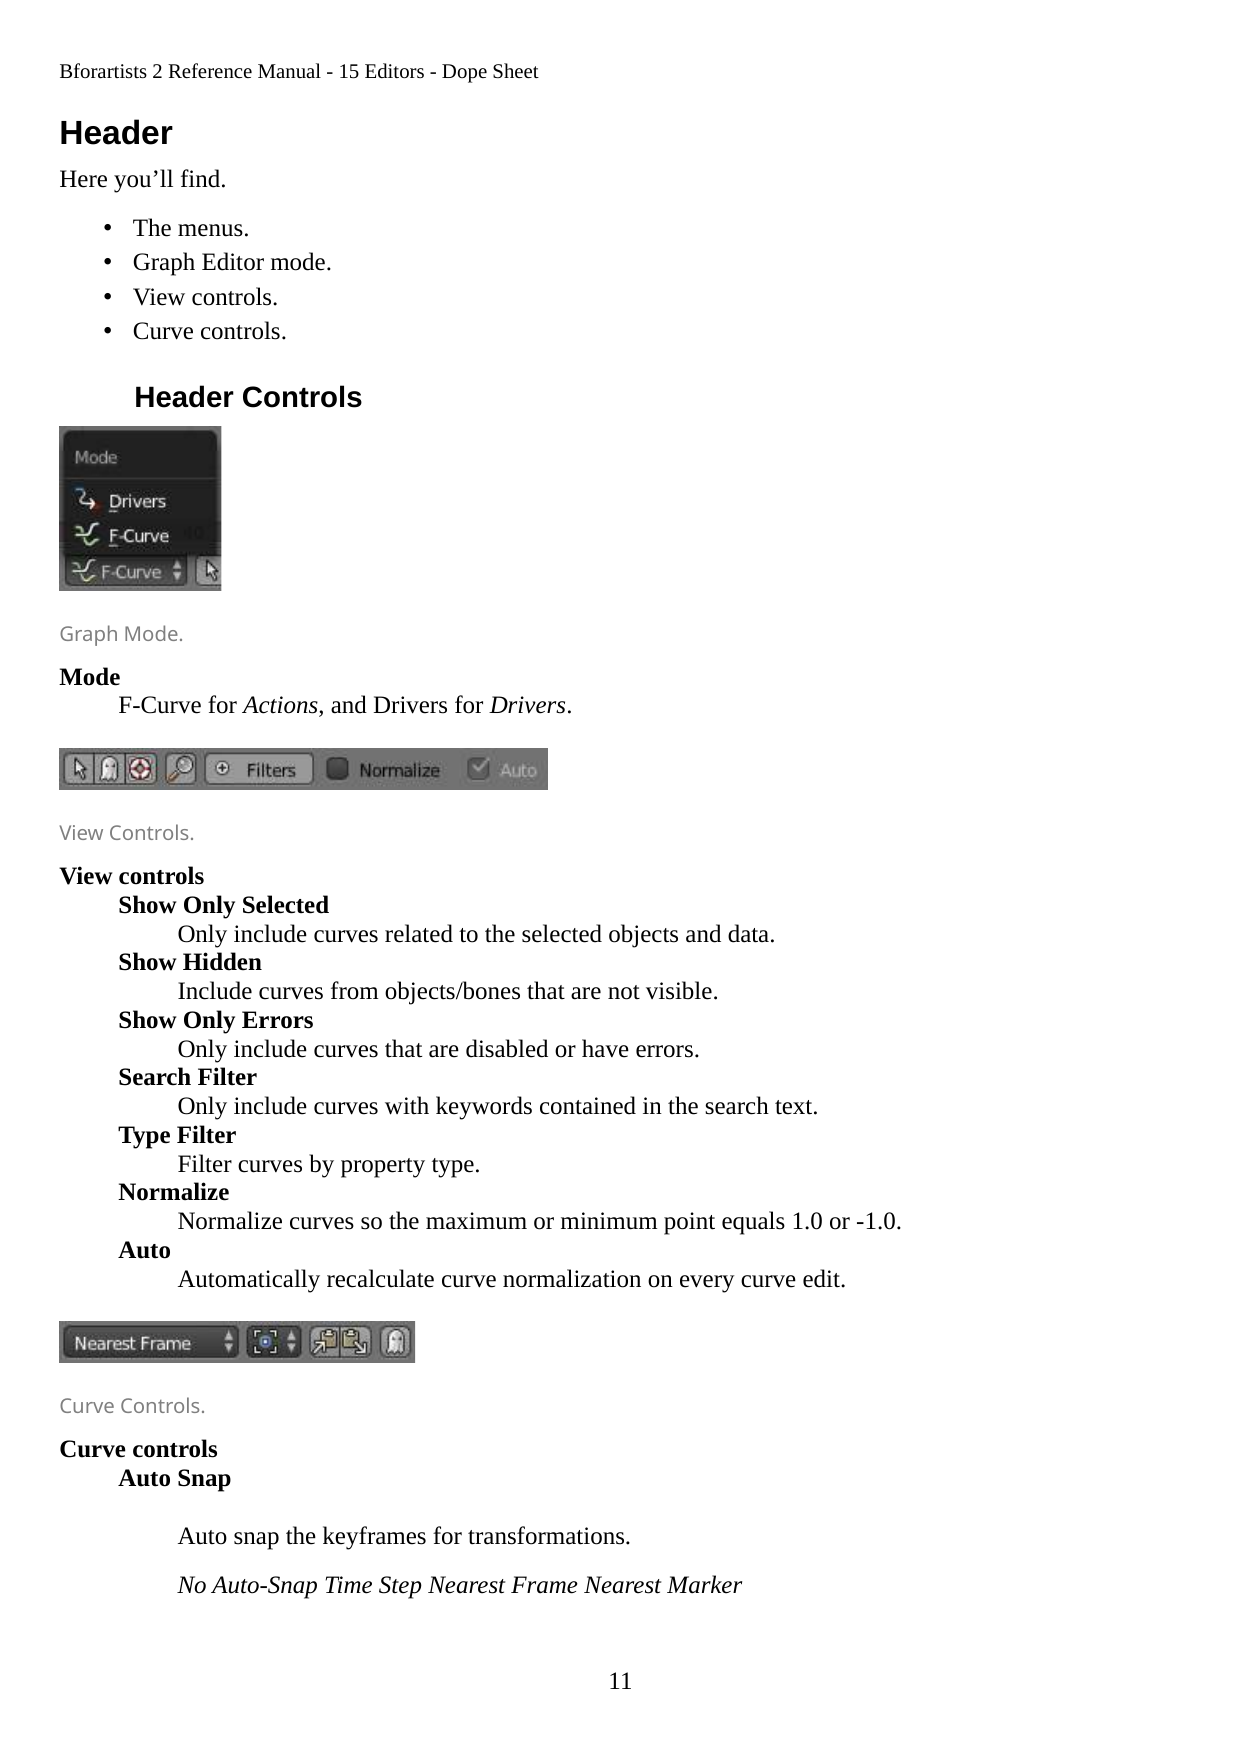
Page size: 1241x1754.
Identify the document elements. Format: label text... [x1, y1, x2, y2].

subtitle Search Filter [118, 1062, 1181, 1091]
picture [59, 1321, 416, 1363]
subtitle Show Only Selected [118, 890, 1181, 919]
picture [59, 748, 548, 790]
list F-Curve for Actions, and Drivers for Drivers. [118, 691, 1181, 719]
subtitle Curve controls [59, 1434, 1181, 1463]
subtitle Header Controls [59, 380, 1181, 414]
subtitle Normalize [118, 1177, 1181, 1206]
text Curve Controls. [59, 1388, 1181, 1419]
text Auto snap the keyframes for transformations. [177, 1521, 1181, 1550]
subtitle Mode [59, 662, 1181, 691]
text Graph Mode. [59, 616, 1181, 647]
picture [59, 426, 222, 591]
list Only include curves with keywords contained in the search text. [177, 1091, 1181, 1120]
text No Auto-Snap Time Step Nearest Frame Nearest Marker [177, 1570, 1181, 1599]
subtitle Show Only Errors [118, 1005, 1181, 1034]
subtitle Header [59, 113, 1181, 151]
subtitle Auto Snap [118, 1463, 1181, 1492]
list Automatically recalculate curve normalization on every curve edit. [177, 1264, 1181, 1292]
list Filter curves by property type. [177, 1149, 1181, 1177]
text View Controls. [59, 815, 1181, 847]
list Only include curves that are disabled or have errors. [177, 1034, 1181, 1062]
list Curve controls. [103, 316, 1181, 345]
list Only include curves related to the selected objects and data. [177, 919, 1181, 947]
list Include curves from objects/bones that are not visible. [177, 976, 1181, 1005]
list View controls. [103, 282, 1181, 311]
subtitle Show Hidden [118, 947, 1181, 976]
text Here you’ll find. [59, 164, 1181, 192]
list Normalize curves so the maximum or minimum point equals 1.0 or -1.0. [177, 1206, 1181, 1235]
subtitle Type Filter [118, 1120, 1181, 1149]
subtitle Auto [118, 1235, 1181, 1264]
list The menus. [103, 213, 1181, 242]
list Graph Editor mode. [103, 247, 1181, 276]
subtitle View controls [59, 861, 1181, 890]
